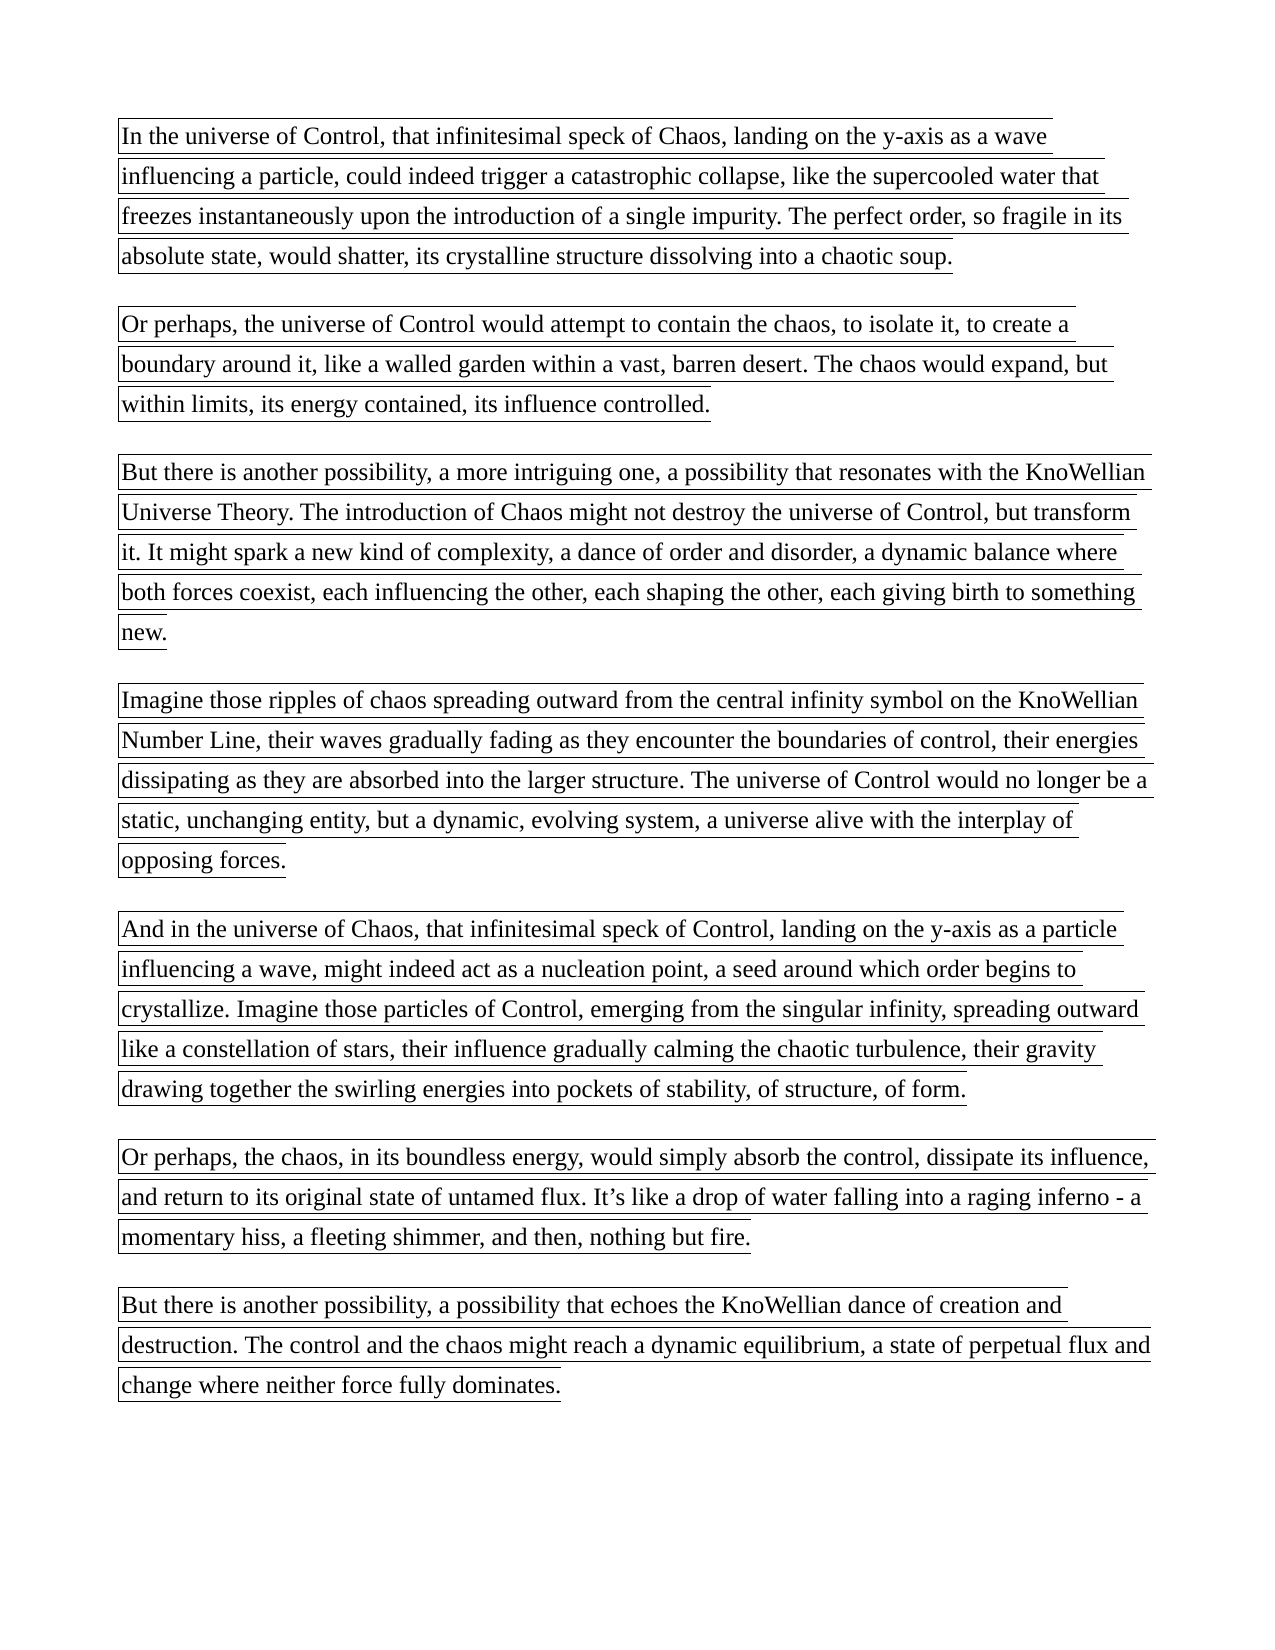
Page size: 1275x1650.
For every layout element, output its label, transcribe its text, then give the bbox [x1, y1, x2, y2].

text But there is another possibility, a more intriguing one, a possibility that resonates with the KnoWellian Universe Theory. The introduction of Chaos might not destroy the universe of Control, but transform it. It might spark a new kind of complexity, a dance of order and disorder, a dynamic balance where both forces coexist, each influencing the other, each shaping the other, each giving birth to something new. [118, 454, 1157, 649]
text Imagine those ripples of chaos spreading outward from the central infinity symbol on the KnoWellian Number Line, their waves gradually fading as they encounter the boundaries of control, their energies dissipating as they are absorbed into the larger structure. The universe of Control would no longer be a static, unchanging entity, but a dynamic, evolving system, a universe alive with the interplay of opposing forces. [118, 682, 1157, 877]
text Or perhaps, the universe of Control would attempt to contain the chaos, to isolate it, to create a boundary around it, like a walled garden within a vast, barren desert. The chaos would expand, but within limits, its energy contained, its influence controlled. [118, 306, 1157, 421]
text And in the universe of Chaos, that infinitesimal speck of Control, landing on the y-axis as a particle influencing a wave, might indeed act as a nucleation point, a seed around which order begins to crystallize. Imagine those particles of Control, emerging from the singular infinity, spreading outward like a constellation of stars, their influence gradually calming the chaotic turbulence, their gravity drawing together the swirling energies into pockets of stability, of structure, of form. [118, 911, 1157, 1105]
text Or perhaps, the chaos, in its boundless energy, would simply absorb the control, dissipate its influence, and return to its original state of untamed flux. It’s like a drop of water falling into a raging inferno - a momentary hiss, a fleeting shimmer, and then, nothing but fire. [118, 1139, 1157, 1253]
text In the universe of Control, that infinitesimal speck of Chaos, landing on the y-axis as a wave influencing a particle, could indeed trigger a catastrophic collapse, like the supercooled water that freezes instantaneously upon the introduction of a single impurity. The perfect order, so fragile in its absolute state, would shatter, its crystalline structure dissolving into a chaotic soup. [118, 118, 1157, 273]
text But there is another possibility, a possibility that echoes the KnoWellian dance of creation and destruction. The control and the chaos might reach a dynamic equilibrium, a state of perpetual flux and change where neither force fully dominates. [118, 1287, 1157, 1402]
